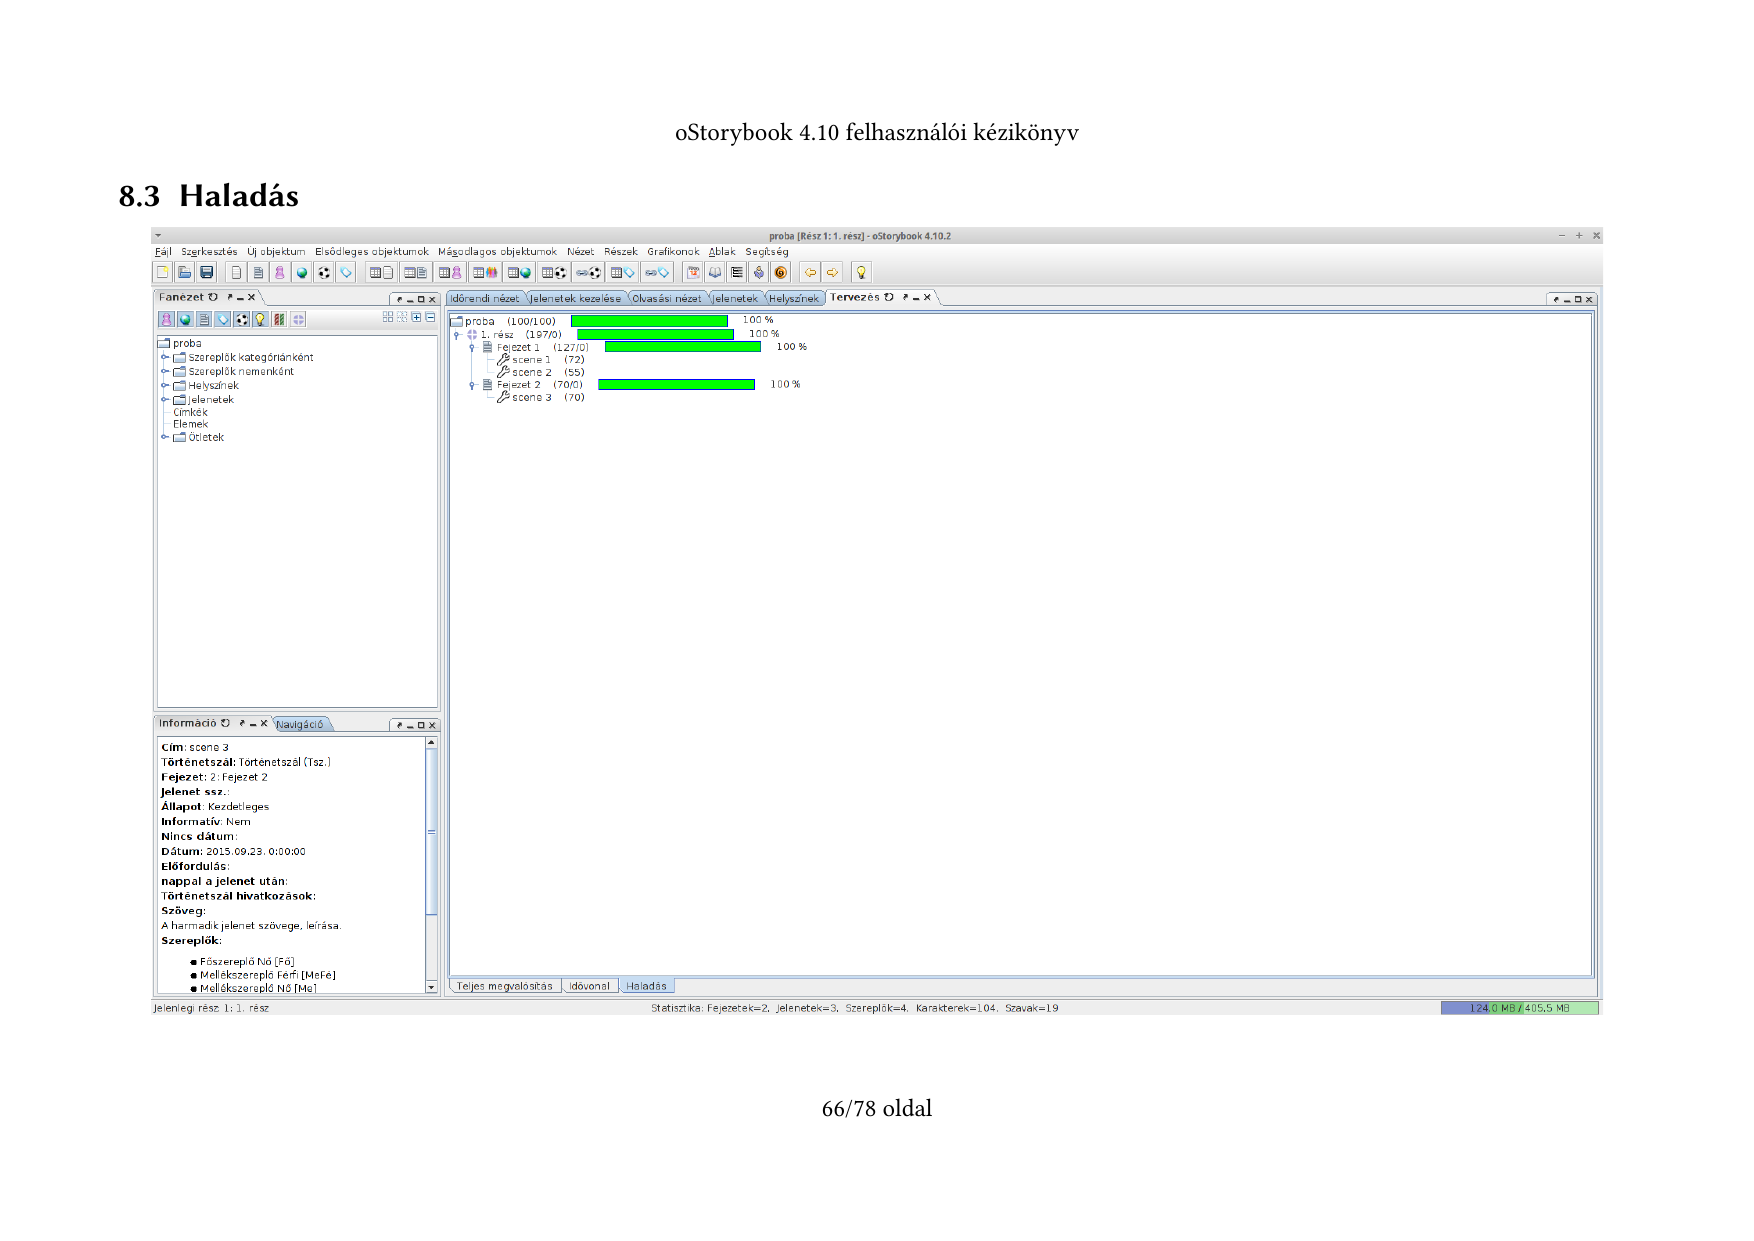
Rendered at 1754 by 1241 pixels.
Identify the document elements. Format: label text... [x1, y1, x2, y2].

subtitle Haladás [118, 176, 1636, 214]
picture [151, 226, 1604, 1015]
